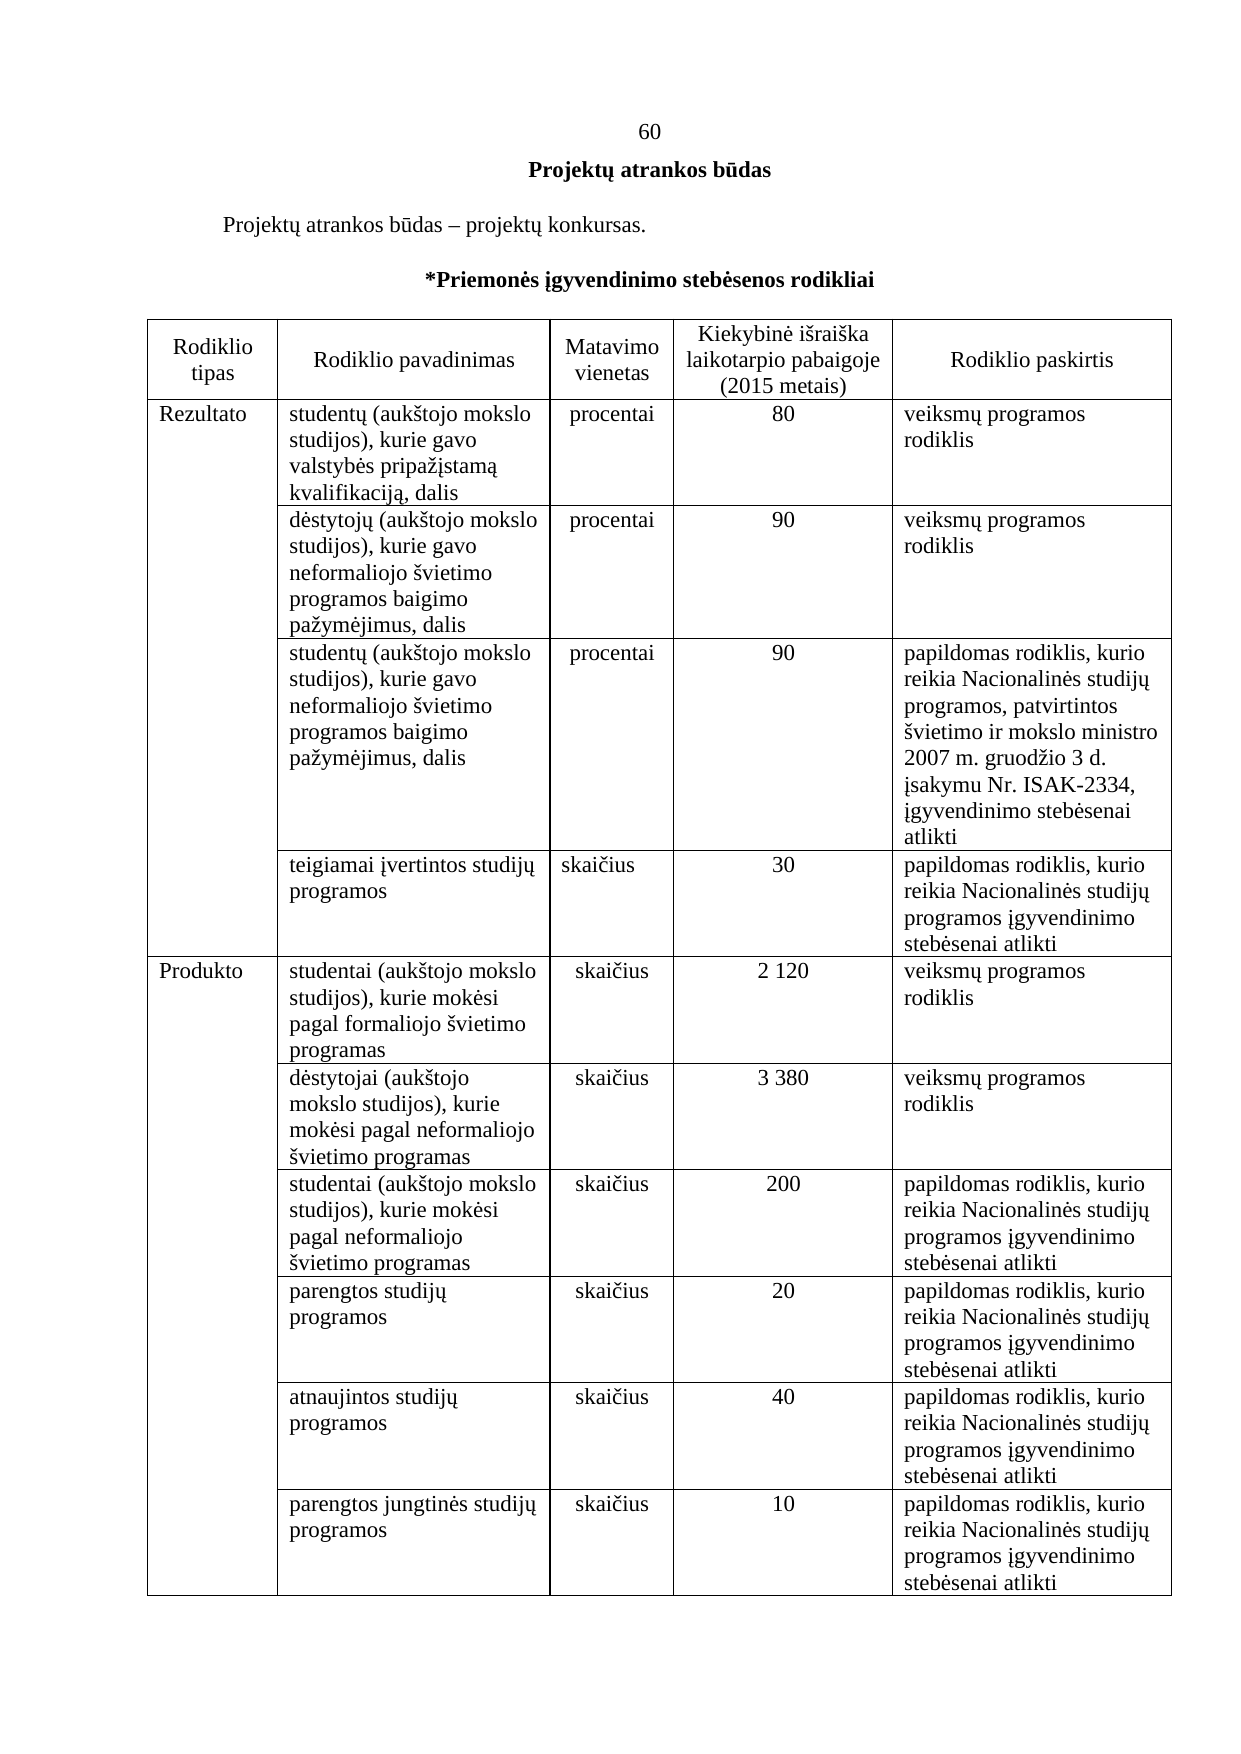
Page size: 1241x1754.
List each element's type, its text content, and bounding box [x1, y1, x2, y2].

table_cell 30 [674, 851, 892, 956]
text *Priemonės įgyvendinimo stebėsenos rodikliai [148, 266, 1152, 292]
table_header Matavimo vienetas [551, 320, 673, 399]
table_cell papildomas rodiklis, kurio reikia Nacionalinės studijų programos įgyvendinimo stebėsenai atlikti [893, 1490, 1171, 1595]
table_cell veiksmų programos rodiklis [893, 506, 1171, 638]
table_cell Produkto [148, 957, 277, 1595]
table_cell papildomas rodiklis, kurio reikia Nacionalinės studijų programos įgyvendinimo stebėsenai atlikti [893, 1277, 1171, 1382]
table_cell skaičius [551, 1064, 673, 1169]
table_header Rodiklio paskirtis [893, 320, 1171, 399]
table_header Rodiklio tipas [148, 320, 277, 399]
table_cell procentai [551, 639, 673, 850]
table_cell studentai (aukštojo mokslo studijos), kurie mokėsi pagal neformaliojo švietimo programas [278, 1170, 549, 1276]
table_cell studentų (aukštojo mokslo studijos), kurie gavo neformaliojo švietimo programos baigimo pažymėjimus, dalis [278, 639, 549, 850]
table_cell 10 [674, 1490, 892, 1595]
table_header Rodiklio pavadinimas [278, 320, 549, 399]
table_cell veiksmų programos rodiklis [893, 1064, 1171, 1169]
table_header Kiekybinė išraiška laikotarpio pabaigoje (2015 metais) [674, 320, 892, 399]
text Projektų atrankos būdas – projektų konkursas. [185, 211, 1152, 237]
table_cell teigiamai įvertintos studijų programos [278, 851, 549, 956]
table_cell papildomas rodiklis, kurio reikia Nacionalinės studijų programos, patvirtintos švietimo ir mokslo ministro 2007 m. gruodžio 3 d. įsakymu Nr. ISAK-2334, įgyvendinimo stebėsenai atlikti [893, 639, 1171, 850]
table_cell procentai [551, 400, 673, 505]
table_cell parengtos studijų programos [278, 1277, 549, 1382]
table_cell 80 [674, 400, 892, 505]
table_cell dėstytojų (aukštojo mokslo studijos), kurie gavo neformaliojo švietimo programos baigimo pažymėjimus, dalis [278, 506, 549, 638]
table_cell papildomas rodiklis, kurio reikia Nacionalinės studijų programos įgyvendinimo stebėsenai atlikti [893, 851, 1171, 956]
table_cell skaičius [551, 1170, 673, 1276]
table_cell dėstytojai (aukštojo mokslo studijos), kurie mokėsi pagal neformaliojo švietimo programas [278, 1064, 549, 1169]
table_cell veiksmų programos rodiklis [893, 400, 1171, 505]
table_cell 20 [674, 1277, 892, 1382]
table_cell skaičius [551, 851, 673, 956]
table_cell 90 [674, 506, 892, 638]
table_cell parengtos jungtinės studijų programos [278, 1490, 549, 1595]
table_cell 3 380 [674, 1064, 892, 1169]
text Projektų atrankos būdas [148, 156, 1152, 182]
table_cell papildomas rodiklis, kurio reikia Nacionalinės studijų programos įgyvendinimo stebėsenai atlikti [893, 1383, 1171, 1488]
table_cell 2 120 [674, 957, 892, 1063]
table_cell skaičius [551, 957, 673, 1063]
table_cell atnaujintos studijų programos [278, 1383, 549, 1488]
table_cell papildomas rodiklis, kurio reikia Nacionalinės studijų programos įgyvendinimo stebėsenai atlikti [893, 1170, 1171, 1276]
table_cell studentai (aukštojo mokslo studijos), kurie mokėsi pagal formaliojo švietimo programas [278, 957, 549, 1063]
table_cell skaičius [551, 1277, 673, 1382]
table_cell 90 [674, 639, 892, 850]
table_cell Rezultato [148, 400, 277, 956]
table_cell procentai [551, 506, 673, 638]
table_cell veiksmų programos rodiklis [893, 957, 1171, 1063]
table_cell 200 [674, 1170, 892, 1276]
table_cell 40 [674, 1383, 892, 1488]
table_cell skaičius [551, 1383, 673, 1488]
table_cell studentų (aukštojo mokslo studijos), kurie gavo valstybės pripažįstamą kvalifikaciją, dalis [278, 400, 549, 505]
table_cell skaičius [551, 1490, 673, 1595]
